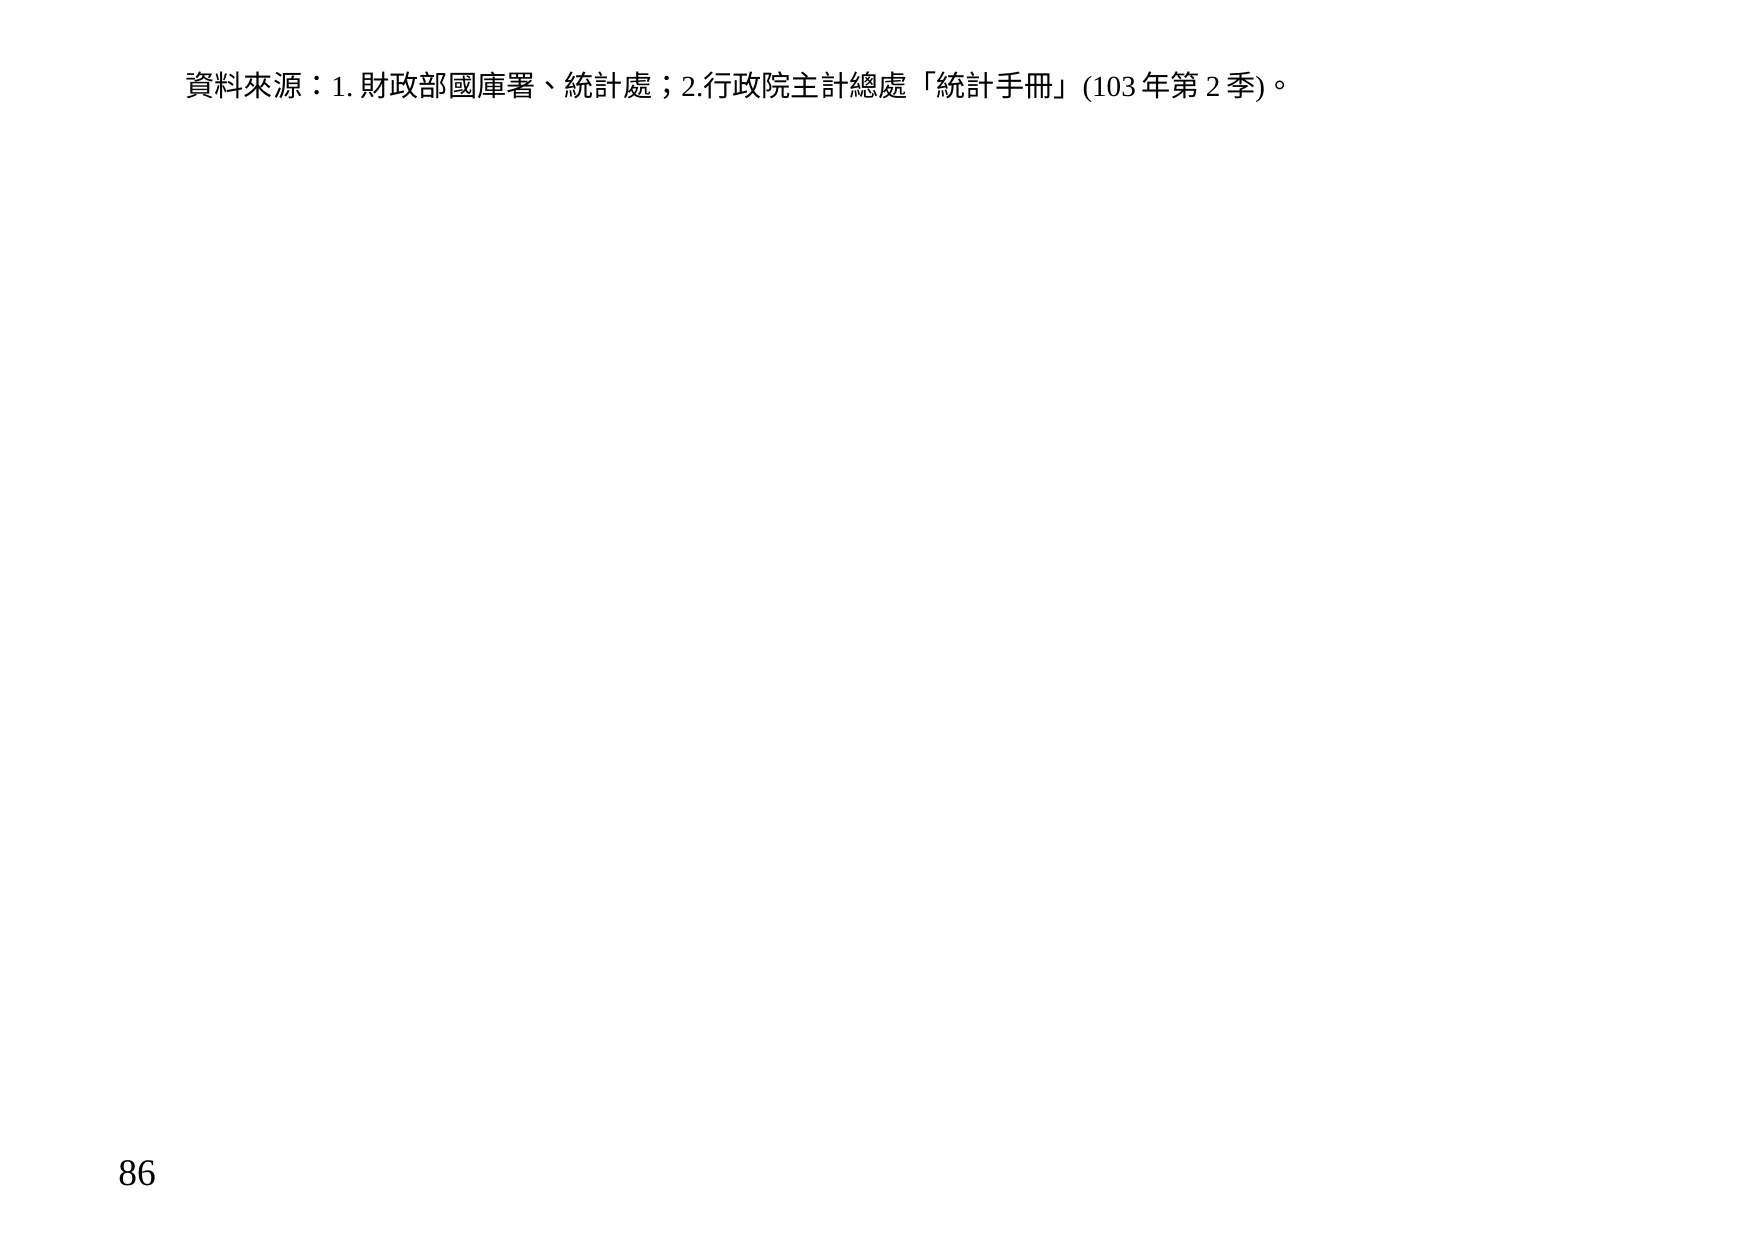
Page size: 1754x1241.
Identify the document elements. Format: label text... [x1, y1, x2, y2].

text 資料來源：1. 財政部國庫署、統計處；2.行政院主計總處「統計手冊」(103年第2季)。 [185, 63, 1587, 105]
